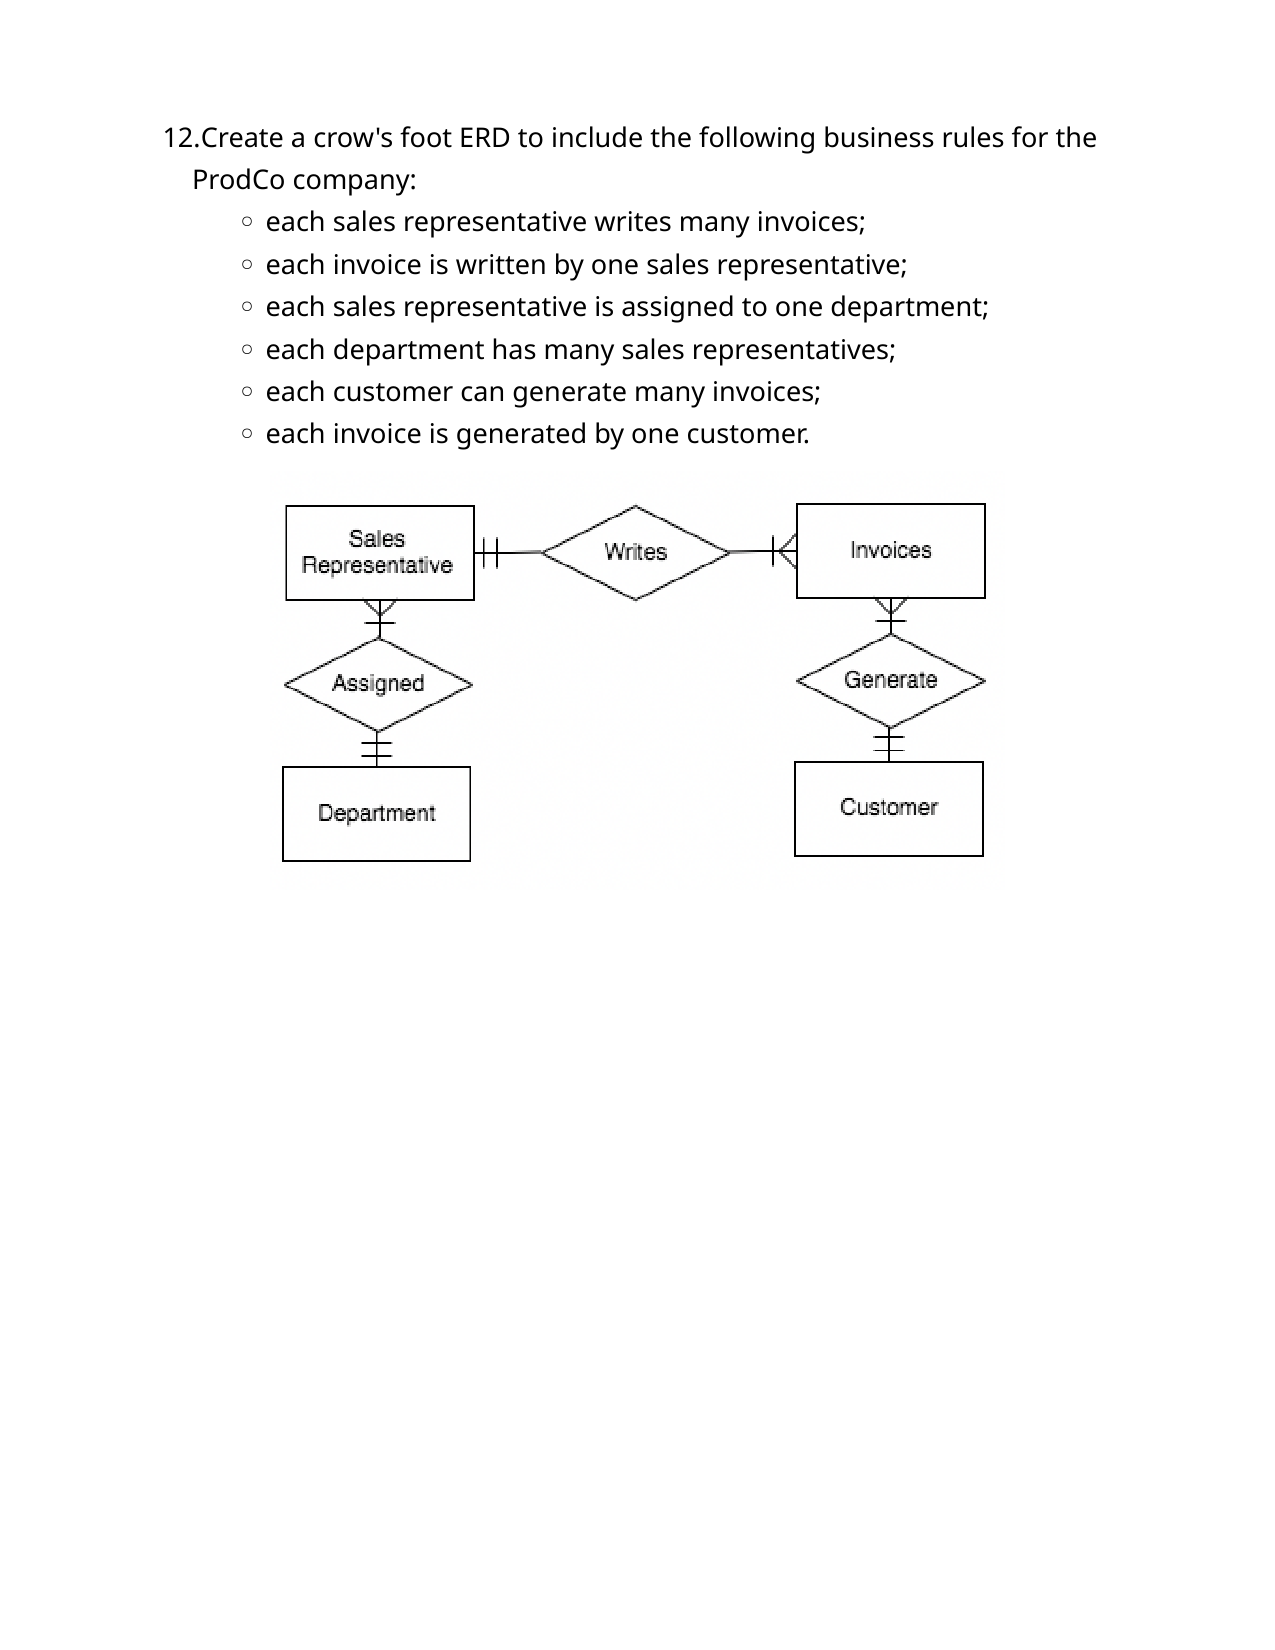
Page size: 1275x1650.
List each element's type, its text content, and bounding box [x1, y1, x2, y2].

list Create a crow's foot ERD to include the following business rules for the ProdCo company: [162, 118, 1157, 197]
picture [270, 471, 1005, 890]
list each sales representative writes many invoices; [236, 203, 1157, 240]
list each invoice is generated by one customer. [236, 415, 1157, 452]
list each customer can generate many invoices; [236, 372, 1157, 409]
list each sales representative is assigned to one department; [236, 288, 1157, 324]
list each invoice is written by one sales representative; [236, 245, 1157, 282]
list each department has many sales representatives; [236, 330, 1157, 367]
